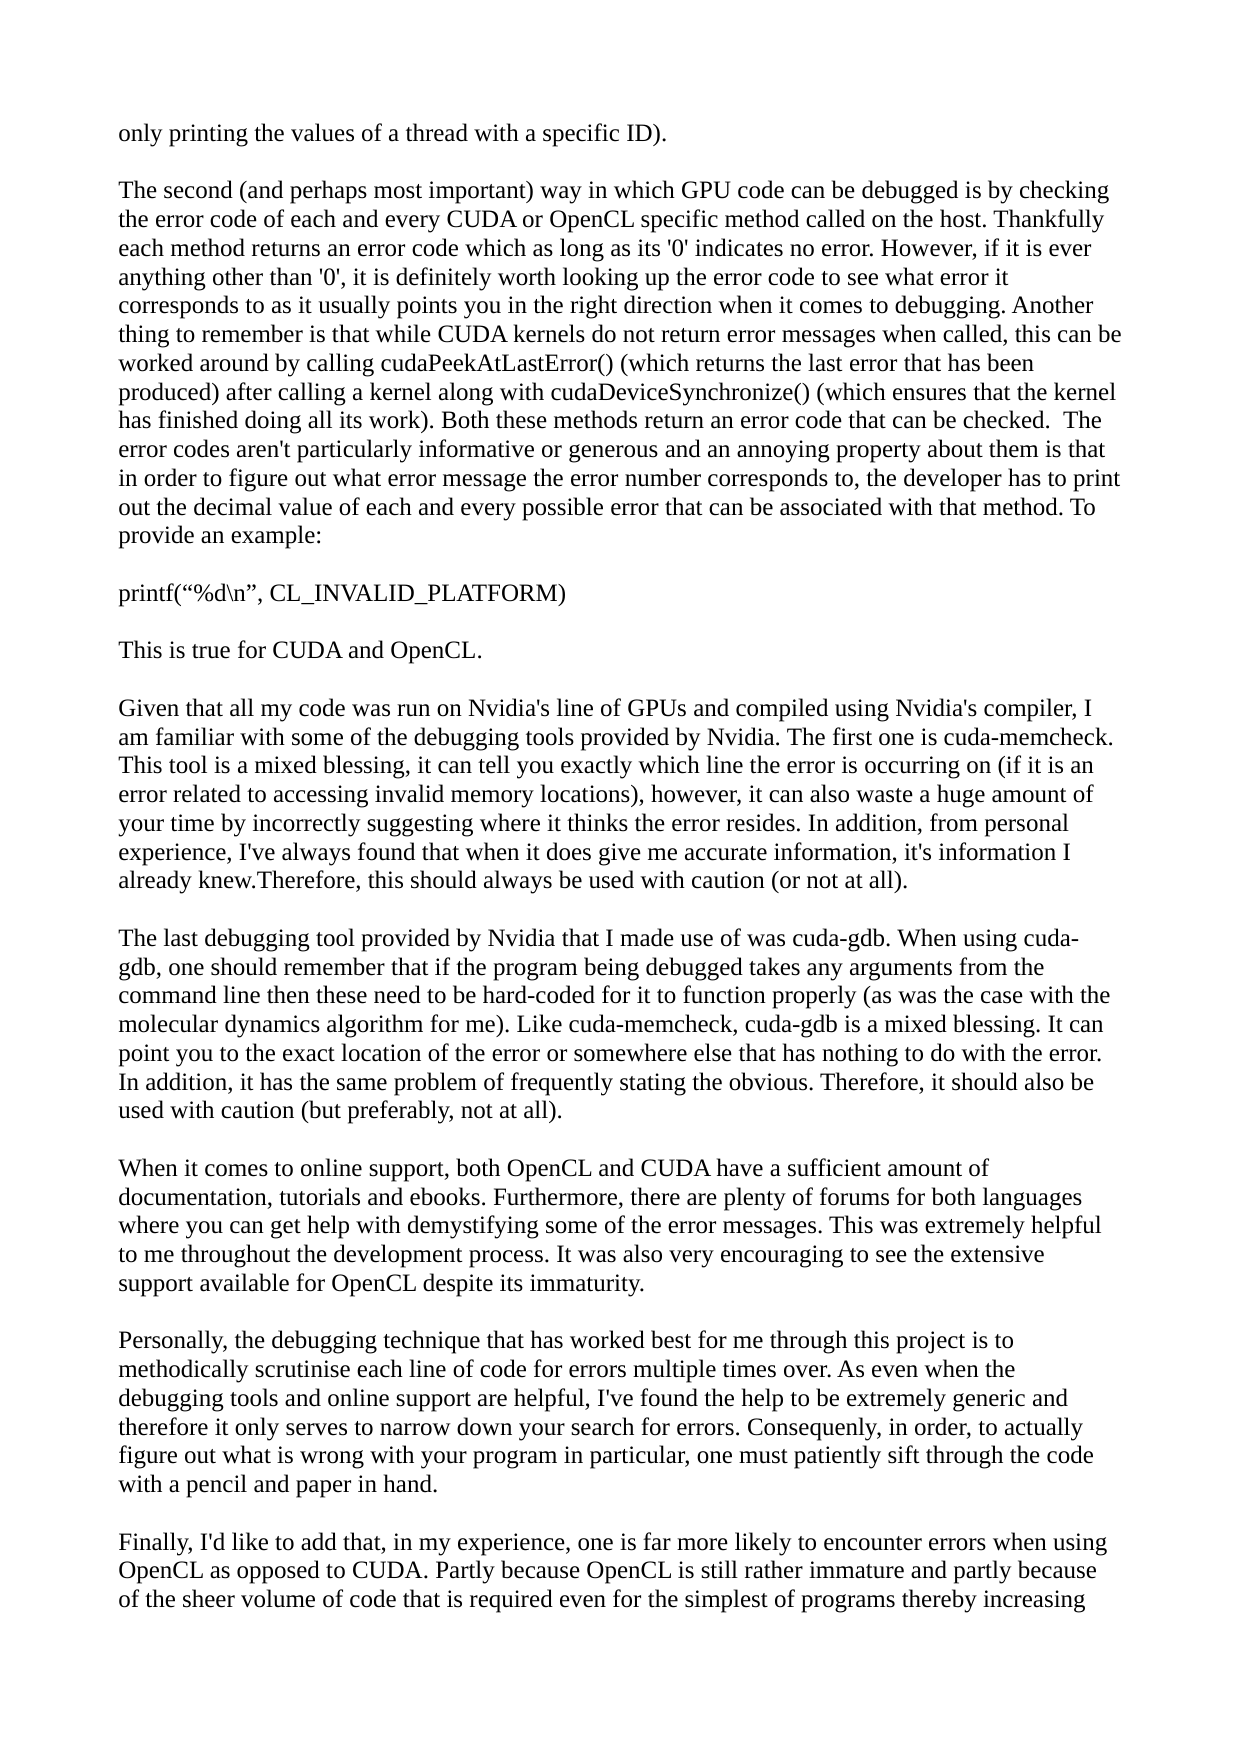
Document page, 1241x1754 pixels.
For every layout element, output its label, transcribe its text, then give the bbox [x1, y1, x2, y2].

text Finally, I'd like to add that, in my experience, one is far more likely to encounter errors when using OpenCL as opposed to CUDA. Partly because OpenCL is still rather immature and partly because of the sheer volume of code that is required even for the simplest of programs thereby increasing [118, 1527, 1122, 1613]
text The last debugging tool provided by Nvidia that I made use of was cuda-gdb. When using cuda-gdb, one should remember that if the program being debugged takes any arguments from the command line then these need to be hard-coded for it to function properly (as was the case with the molecular dynamics algorithm for me). Like cuda-memcheck, cuda-gdb is a mixed blessing. It can point you to the exact location of the error or somewhere else that has nothing to do with the error. In addition, it has the same problem of frequently stating the obvious. Therefore, it should also be used with caution (but preferably, not at all). [118, 923, 1122, 1124]
text The second (and perhaps most important) way in which GPU code can be debugged is by checking the error code of each and every CUDA or OpenCL specific method called on the host. Thankfully each method returns an error code which as long as its '0' indicates no error. However, if it is ever anything other than '0', it is definitely worth looking up the error code to see what error it corresponds to as it usually points you in the right direction when it comes to debugging. Another thing to remember is that while CUDA kernels do not return error messages when called, this can be worked around by calling cudaPeekAtLastError() (which returns the last error that has been produced) after calling a kernel along with cudaDeviceSynchronize() (which ensures that the kernel has finished doing all its work). Both these methods return an error code that can be checked. The error codes aren't particularly informative or generous and an annoying property about them is that in order to figure out what error message the error number corresponds to, the developer has to print out the decimal value of each and every possible error that can be associated with that method. To provide an example: [118, 176, 1122, 549]
text This is true for CUDA and OpenCL. [118, 636, 1122, 664]
text only printing the values of a thread with a specific ID). [118, 118, 1122, 147]
text When it comes to online support, both OpenCL and CUDA have a sufficient amount of documentation, tutorials and ebooks. Furthermore, there are plenty of forums for both languages where you can get help with demystifying some of the error messages. This was extremely helpful to me throughout the development process. It was also very encouraging to see the extensive support available for OpenCL despite its immaturity. [118, 1153, 1122, 1297]
text Personally, the debugging technique that has worked best for me through this project is to methodically scrutinise each line of code for errors multiple times over. As even when the debugging tools and online support are helpful, I've found the help to be extremely generic and therefore it only serves to narrow down your search for errors. Consequenly, in order, to actually figure out what is wrong with your program in particular, one must patiently sift through the code with a pencil and paper in hand. [118, 1326, 1122, 1498]
text printf(“%d\n”, CL_INVALID_PLATFORM) [118, 578, 1122, 607]
text Given that all my code was run on Nvidia's line of GPUs and compiled using Nvidia's compiler, I am familiar with some of the debugging tools provided by Nvidia. The first one is cuda-memcheck. This tool is a mixed blessing, it can tell you exactly which line the error is occurring on (if it is an error related to accessing invalid memory locations), however, it can also waste a huge amount of your time by incorrectly suggesting where it thinks the error resides. In addition, from personal experience, I've always found that when it does give me accurate information, it's information I already knew.Therefore, this should always be used with caution (or not at all). [118, 693, 1122, 894]
